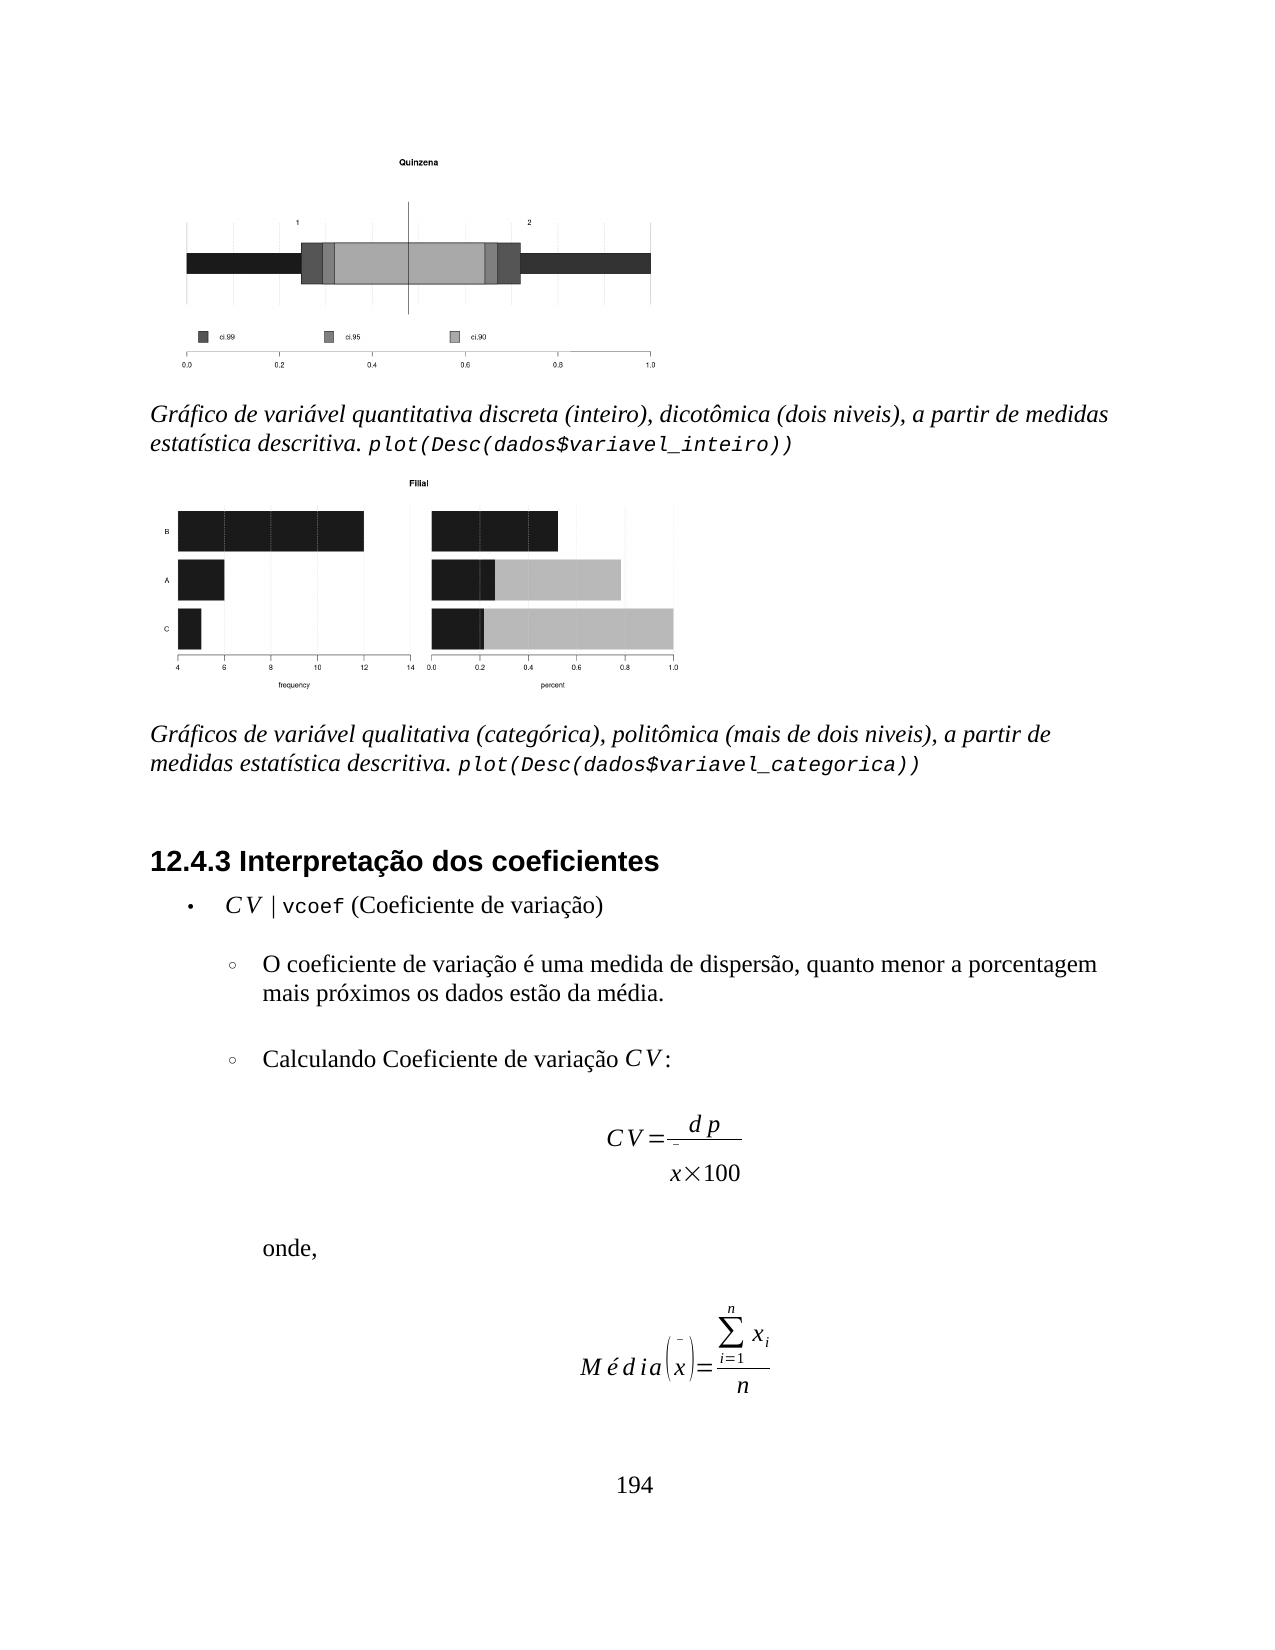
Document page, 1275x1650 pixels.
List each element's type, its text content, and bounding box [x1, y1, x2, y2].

list | vcoef (Coeficiente de variação) [187, 890, 1125, 949]
list Calculando Coeficiente de variação : [225, 1044, 1125, 1102]
text Gráfico de variável quantitativa discreta (inteiro), dicotômica (dois niveis), a partir de medidas estatística descritiva. plot(Desc(dados$variavel_inteiro)) [150, 399, 1125, 458]
picture [150, 150, 687, 387]
list onde, [225, 1233, 1125, 1290]
list O coeficiente de variação é uma medida de dispersão, quanto menor a porcentagem mais próximos os dados estão da média. [225, 949, 1125, 1035]
text Gráficos de variável qualitativa (categórica), politômica (mais de dois niveis), a partir de medidas estatística descritiva. plot(Desc(dados$variavel_categorica)) [150, 719, 1125, 778]
picture [150, 470, 687, 707]
subtitle 12.4.3 Interpretação dos coeficientes [150, 844, 1125, 877]
